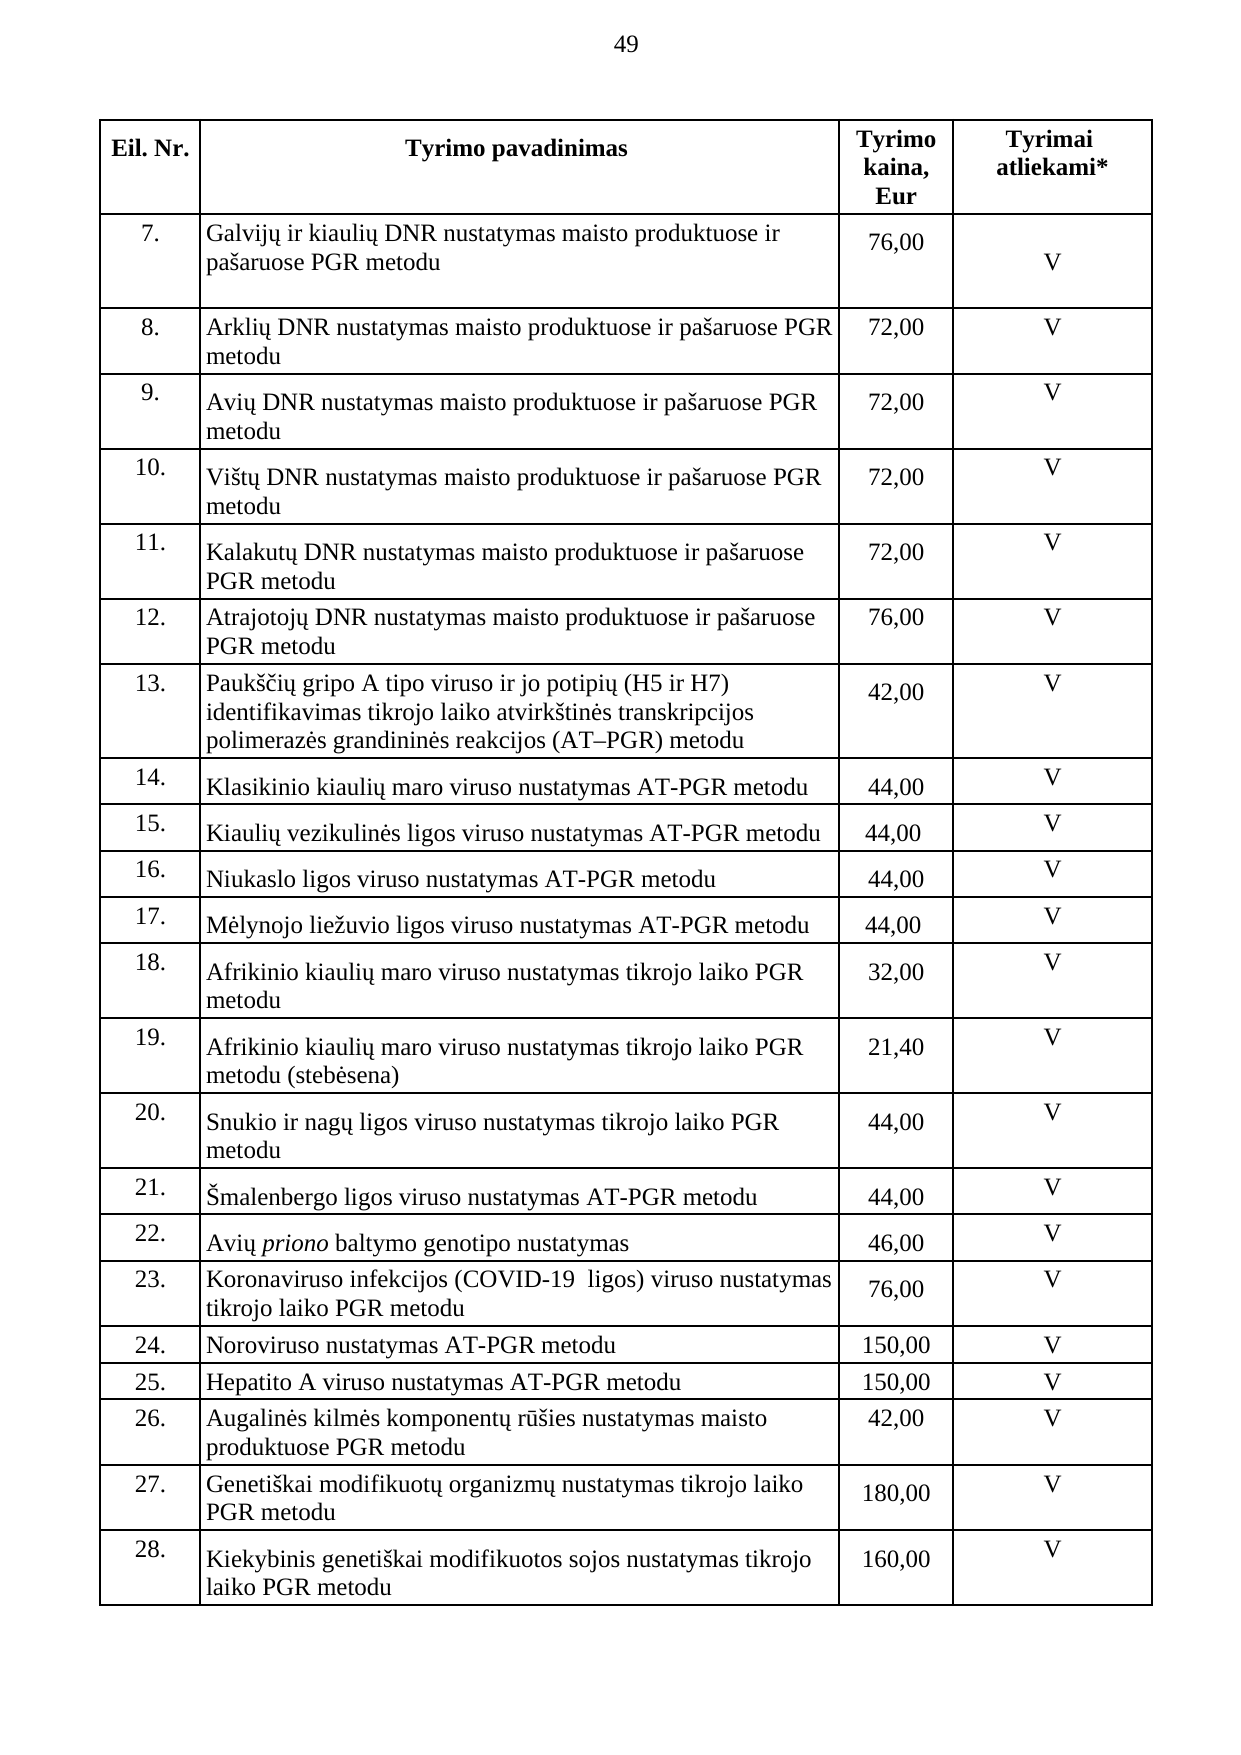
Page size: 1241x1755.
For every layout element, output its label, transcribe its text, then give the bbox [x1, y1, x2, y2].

table_cell 25. [101, 1364, 199, 1398]
table_cell Mėlynojo liežuvio ligos viruso nustatymas AT-PGR metodu [201, 898, 838, 942]
table_header Tyrimai atliekami* [954, 121, 1151, 213]
table_cell Afrikinio kiaulių maro viruso nustatymas tikrojo laiko PGR metodu (stebėsena) [201, 1019, 838, 1092]
table_cell Galvijų ir kiaulių DNR nustatymas maisto produktuose ir pašaruose PGR metodu [201, 215, 838, 307]
table_cell V [954, 1019, 1151, 1092]
table_cell V [954, 852, 1151, 896]
table_cell 44,00 [840, 759, 952, 803]
table_cell Kiekybinis genetiškai modifikuotos sojos nustatymas tikrojo laiko PGR metodu [201, 1531, 838, 1604]
table_cell V [954, 759, 1151, 803]
table_cell V [954, 1364, 1151, 1398]
table_cell 24. [101, 1327, 199, 1362]
table_cell 16. [101, 852, 199, 896]
table_cell 72,00 [840, 525, 952, 597]
table_cell 76,00 [840, 1262, 952, 1325]
table_cell 18. [101, 944, 199, 1017]
table_cell 22. [101, 1215, 199, 1259]
table_cell 17. [101, 898, 199, 942]
table_cell 14. [101, 759, 199, 803]
table_cell 26. [101, 1400, 199, 1464]
table_cell V [954, 1400, 1151, 1464]
table_cell V [954, 1169, 1151, 1213]
table_header Tyrimo kaina, Eur [840, 121, 952, 213]
table_cell V [954, 309, 1151, 372]
table_cell V [954, 1327, 1151, 1362]
table_cell V [954, 525, 1151, 597]
table_cell V [954, 665, 1151, 757]
table_cell 72,00 [840, 375, 952, 447]
table_cell Vištų DNR nustatymas maisto produktuose ir pašaruose PGR metodu [201, 450, 838, 522]
table_cell V [954, 600, 1151, 663]
table_cell 44,00 [840, 805, 952, 849]
table_cell 20. [101, 1094, 199, 1167]
table_cell 32,00 [840, 944, 952, 1017]
table_cell 28. [101, 1531, 199, 1604]
table_cell Hepatito A viruso nustatymas AT-PGR metodu [201, 1364, 838, 1398]
table_header Tyrimo pavadinimas [201, 121, 838, 213]
table_cell 7. [101, 215, 199, 307]
table_cell Koronaviruso infekcijos (COVID-19 ligos) viruso nustatymas tikrojo laiko PGR metodu [201, 1262, 838, 1325]
table_cell 180,00 [840, 1466, 952, 1529]
table_cell 27. [101, 1466, 199, 1529]
table_header Eil. Nr. [101, 121, 199, 213]
table_cell 160,00 [840, 1531, 952, 1604]
table_cell 19. [101, 1019, 199, 1092]
table_cell 21,40 [840, 1019, 952, 1092]
table_cell Afrikinio kiaulių maro viruso nustatymas tikrojo laiko PGR metodu [201, 944, 838, 1017]
table_cell 150,00 [840, 1327, 952, 1362]
table_cell 72,00 [840, 450, 952, 522]
table_cell Avių DNR nustatymas maisto produktuose ir pašaruose PGR metodu [201, 375, 838, 447]
table_cell 9. [101, 375, 199, 447]
table_cell 44,00 [840, 898, 952, 942]
table_cell V [954, 1262, 1151, 1325]
table_cell 10. [101, 450, 199, 522]
table_cell 42,00 [840, 1400, 952, 1464]
table_cell V [954, 215, 1151, 307]
table_cell 44,00 [840, 1094, 952, 1167]
table_cell 76,00 [840, 215, 952, 307]
table_cell 150,00 [840, 1364, 952, 1398]
table_cell V [954, 1466, 1151, 1529]
table_cell Šmalenbergo ligos viruso nustatymas AT-PGR metodu [201, 1169, 838, 1213]
table_cell V [954, 1215, 1151, 1259]
table_cell V [954, 898, 1151, 942]
table_cell V [954, 450, 1151, 522]
table_cell V [954, 944, 1151, 1017]
table_cell 8. [101, 309, 199, 372]
table_cell Kiaulių vezikulinės ligos viruso nustatymas AT-PGR metodu [201, 805, 838, 849]
table_cell Snukio ir nagų ligos viruso nustatymas tikrojo laiko PGR metodu [201, 1094, 838, 1167]
table_cell Augalinės kilmės komponentų rūšies nustatymas maisto produktuose PGR metodu [201, 1400, 838, 1464]
table_cell V [954, 1531, 1151, 1604]
table_cell V [954, 375, 1151, 447]
table_cell Genetiškai modifikuotų organizmų nustatymas tikrojo laiko PGR metodu [201, 1466, 838, 1529]
table_cell 42,00 [840, 665, 952, 757]
table_cell Klasikinio kiaulių maro viruso nustatymas AT-PGR metodu [201, 759, 838, 803]
table_cell V [954, 1094, 1151, 1167]
table_cell 15. [101, 805, 199, 849]
table_cell V [954, 805, 1151, 849]
table_cell Paukščių gripo A tipo viruso ir jo potipių (H5 ir H7) identifikavimas tikrojo laiko atvirkštinės transkripcijos polimerazės grandininės reakcijos (AT–PGR) metodu [201, 665, 838, 757]
table_cell Atrajotojų DNR nustatymas maisto produktuose ir pašaruose PGR metodu [201, 600, 838, 663]
table_cell Kalakutų DNR nustatymas maisto produktuose ir pašaruose PGR metodu [201, 525, 838, 597]
table_cell Arklių DNR nustatymas maisto produktuose ir pašaruose PGR metodu [201, 309, 838, 372]
table_cell Avių priono baltymo genotipo nustatymas [201, 1215, 838, 1259]
table_cell 23. [101, 1262, 199, 1325]
table_cell 21. [101, 1169, 199, 1213]
table_cell 11. [101, 525, 199, 597]
table_cell 44,00 [840, 1169, 952, 1213]
table_cell 72,00 [840, 309, 952, 372]
table_cell 46,00 [840, 1215, 952, 1259]
table_cell 13. [101, 665, 199, 757]
table_cell 44,00 [840, 852, 952, 896]
table_cell Noroviruso nustatymas AT-PGR metodu [201, 1327, 838, 1362]
table_cell 12. [101, 600, 199, 663]
table_cell 76,00 [840, 600, 952, 663]
table_cell Niukaslo ligos viruso nustatymas AT-PGR metodu [201, 852, 838, 896]
